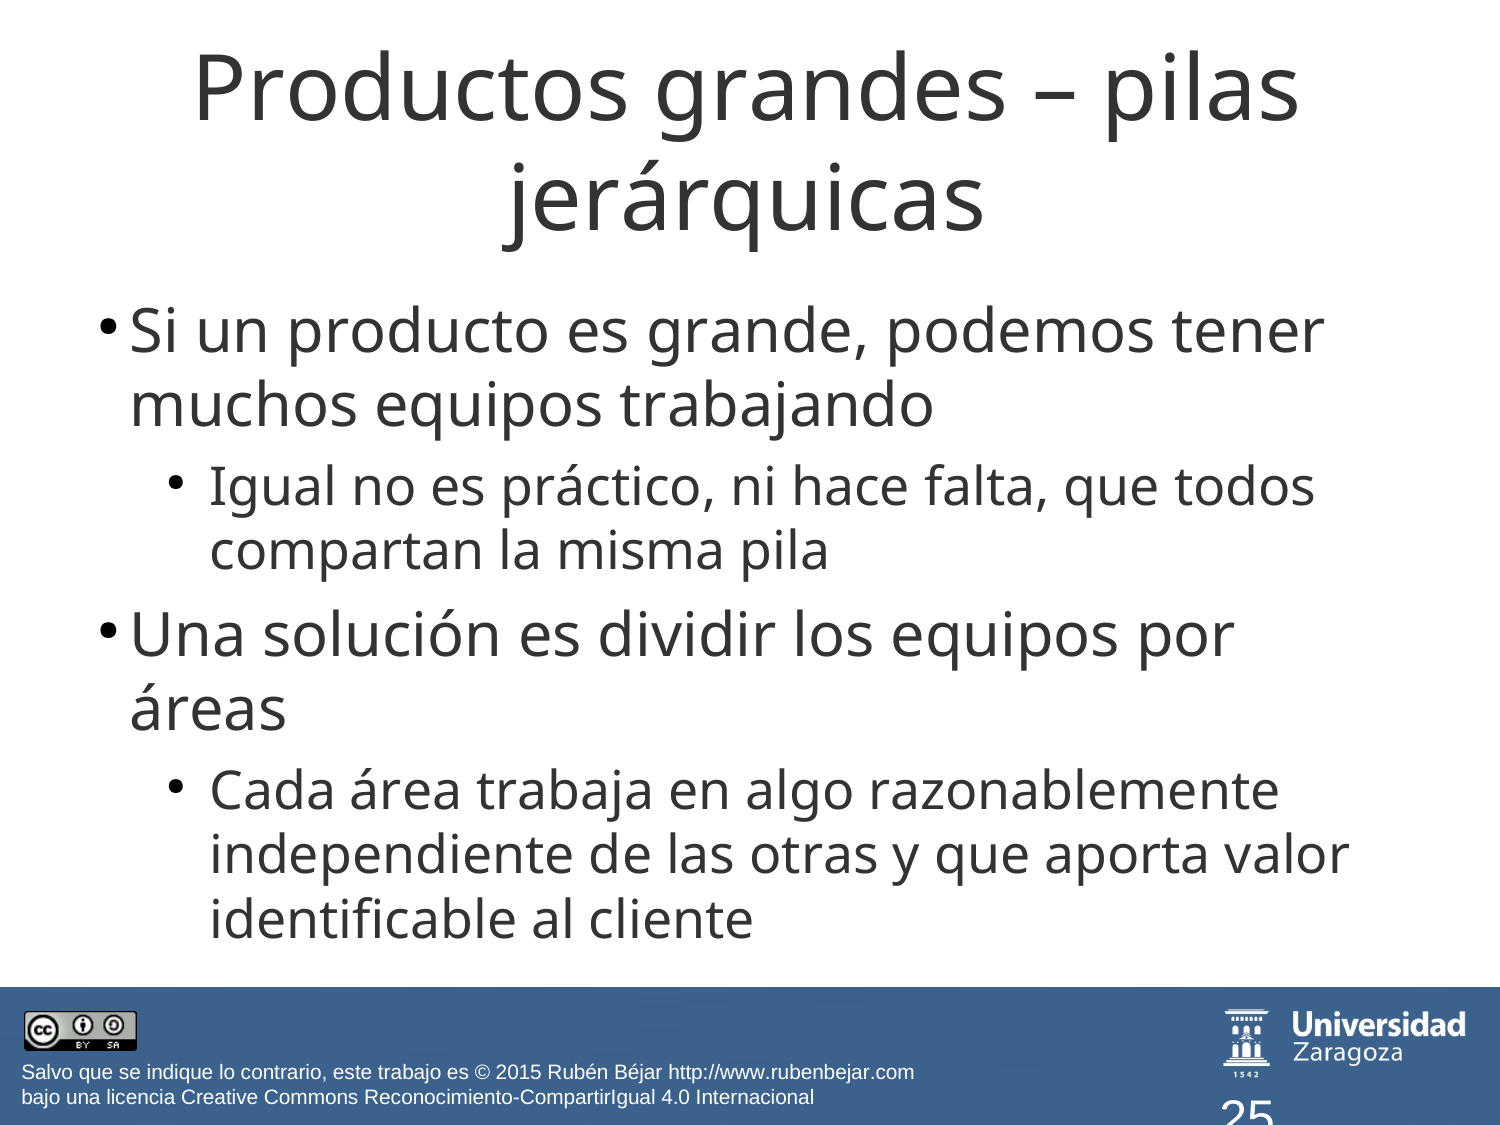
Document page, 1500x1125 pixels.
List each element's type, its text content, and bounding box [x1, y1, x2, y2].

picture [0, 987, 1500, 1125]
list Si un producto es grande, podemos tener muchos equipos trabajando Igual no es práctico, ni hace falta, que todos compartan la misma pila Una solución es dividir los equipos por áreas Cada área trabaja en algo razonablemente independiente de las otras y que aporta valor identificable al cliente [82, 283, 1418, 957]
title Productos grandes – pilas jerárquicas [74, 21, 1420, 257]
